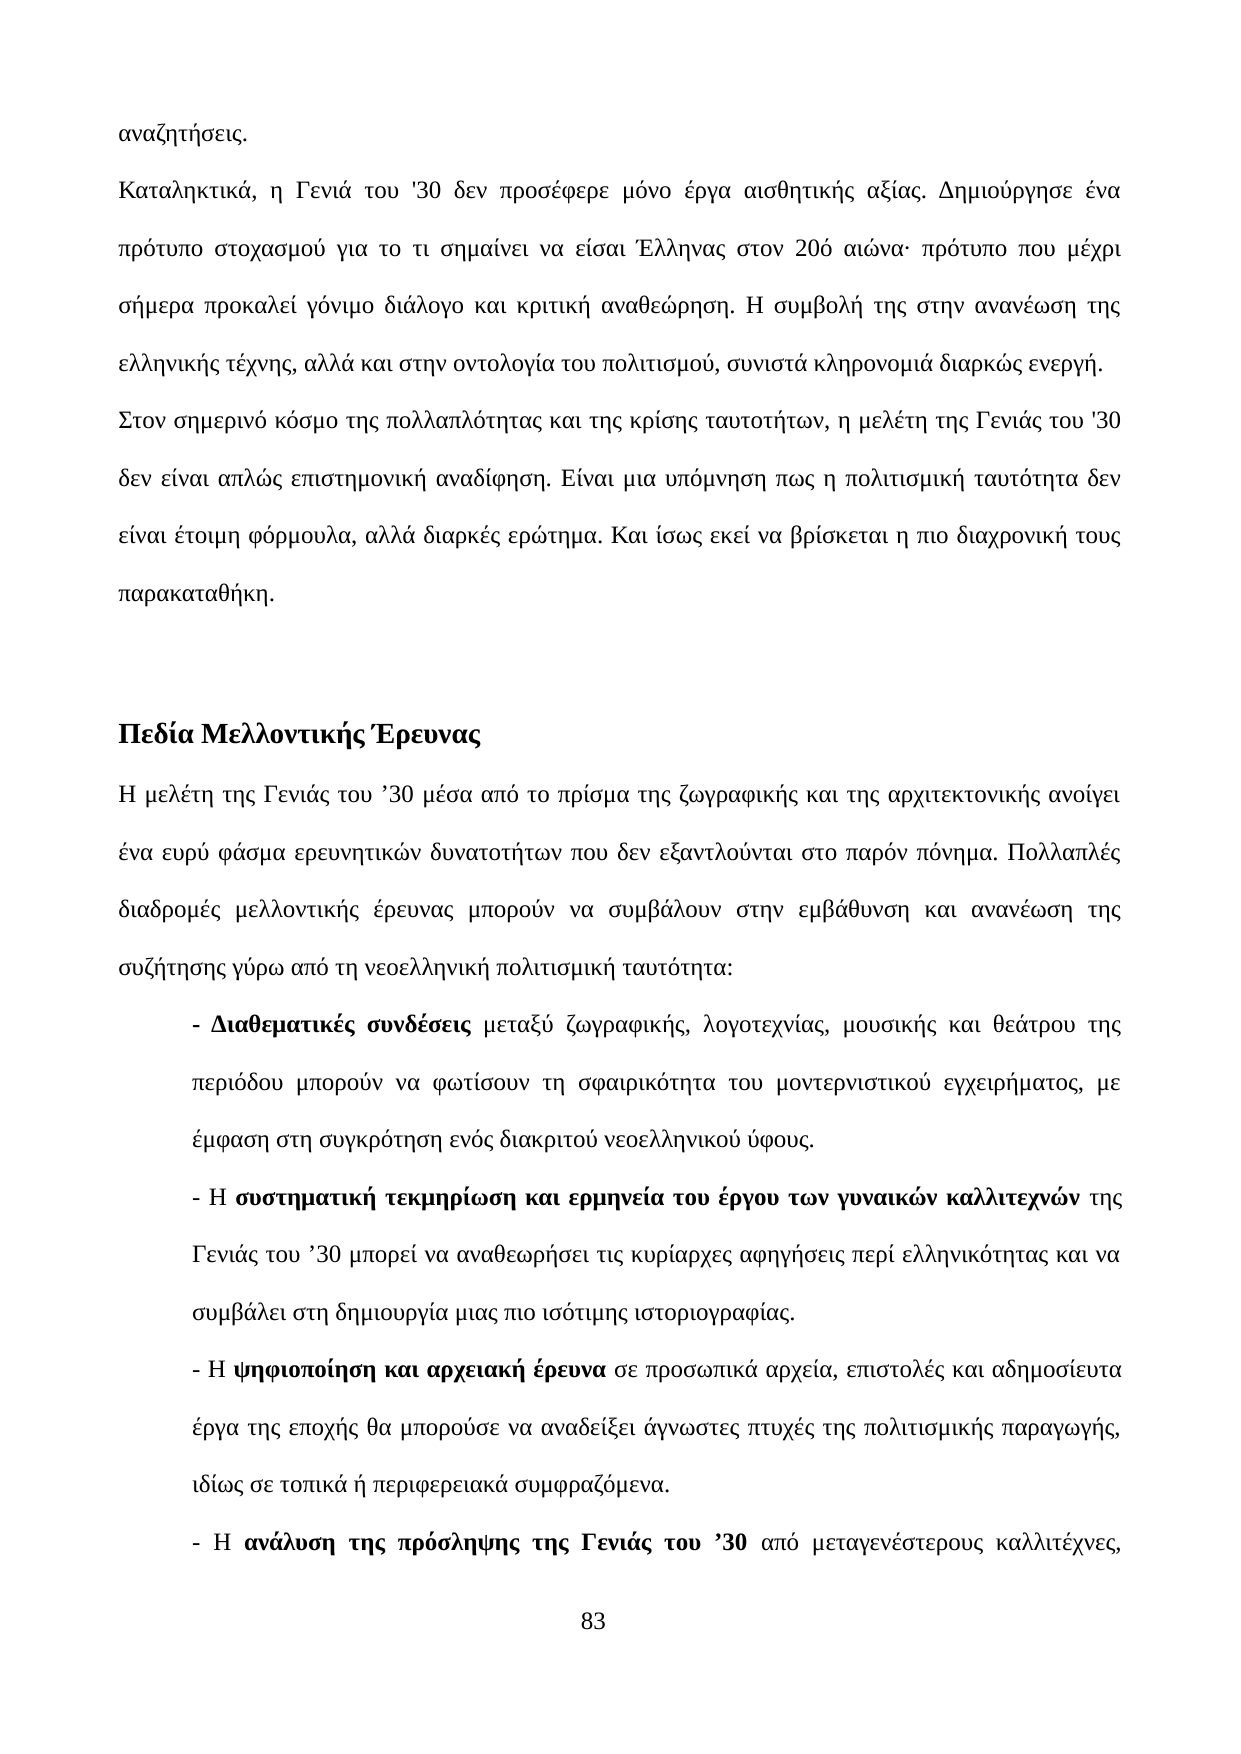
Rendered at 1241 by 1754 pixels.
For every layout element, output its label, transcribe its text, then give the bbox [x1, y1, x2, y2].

subtitle Πεδία Μελλοντικής Έρευνας [118, 716, 1122, 750]
list - Η ψηφιοποίηση και αρχειακή έρευνα σε προσωπικά αρχεία, επιστολές και αδημοσίευτα έργα της εποχής θα μπορούσε να αναδείξει άγνωστες πτυχές της πολιτισμικής παραγωγής, ιδίως σε τοπικά ή περιφερειακά συμφραζόμενα. [162, 1352, 1122, 1498]
list - Η συστηματική τεκμηρίωση και ερμηνεία του έργου των γυναικών καλλιτεχνών της Γενιάς του ’30 μπορεί να αναθεωρήσει τις κυρίαρχες αφηγήσεις περί ελληνικότητας και να συμβάλει στη δημιουργία μιας πιο ισότιμης ιστοριογραφίας. [162, 1180, 1122, 1326]
text Καταληκτικά, η Γενιά του '30 δεν προσέφερε μόνο έργα αισθητικής αξίας. Δημιούργησε ένα πρότυπο στοχασμού για το τι σημαίνει να είσαι Έλληνας στον 20ό αιώνα· πρότυπο που μέχρι σήμερα προκαλεί γόνιμο διάλογο και κριτική αναθεώρηση. Η συμβολή της στην ανανέωση της ελληνικής τέχνης, αλλά και στην οντολογία του πολιτισμού, συνιστά κληρονομιά διαρκώς ενεργή. [118, 174, 1122, 377]
list - Η ανάλυση της πρόσληψης της Γενιάς του ’30 από μεταγενέστερους καλλιτέχνες, [162, 1525, 1122, 1556]
text Η μελέτη της Γενιάς του ’30 μέσα από το πρίσμα της ζωγραφικής και της αρχιτεκτονικής ανοίγει ένα ευρύ φάσμα ερευνητικών δυνατοτήτων που δεν εξαντλούνται στο παρόν πόνημα. Πολλαπλές διαδρομές μελλοντικής έρευνας μπορούν να συμβάλουν στην εμβάθυνση και ανανέωση της συζήτησης γύρω από τη νεοελληνική πολιτισμική ταυτότητα: [118, 779, 1122, 981]
text Στον σημερινό κόσμο της πολλαπλότητας και της κρίσης ταυτοτήτων, η μελέτη της Γενιάς του '30 δεν είναι απλώς επιστημονική αναδίφηση. Είναι μια υπόμνηση πως η πολιτισμική ταυτότητα δεν είναι έτοιμη φόρμουλα, αλλά διαρκές ερώτημα. Και ίσως εκεί να βρίσκεται η πιο διαχρονική τους παρακαταθήκη. [118, 404, 1122, 607]
list - Διαθεματικές συνδέσεις μεταξύ ζωγραφικής, λογοτεχνίας, μουσικής και θεάτρου της περιόδου μπορούν να φωτίσουν τη σφαιρικότητα του μοντερνιστικού εγχειρήματος, με έμφαση στη συγκρότηση ενός διακριτού νεοελληνικού ύφους. [162, 1007, 1122, 1153]
text αναζητήσεις. [118, 118, 1122, 147]
